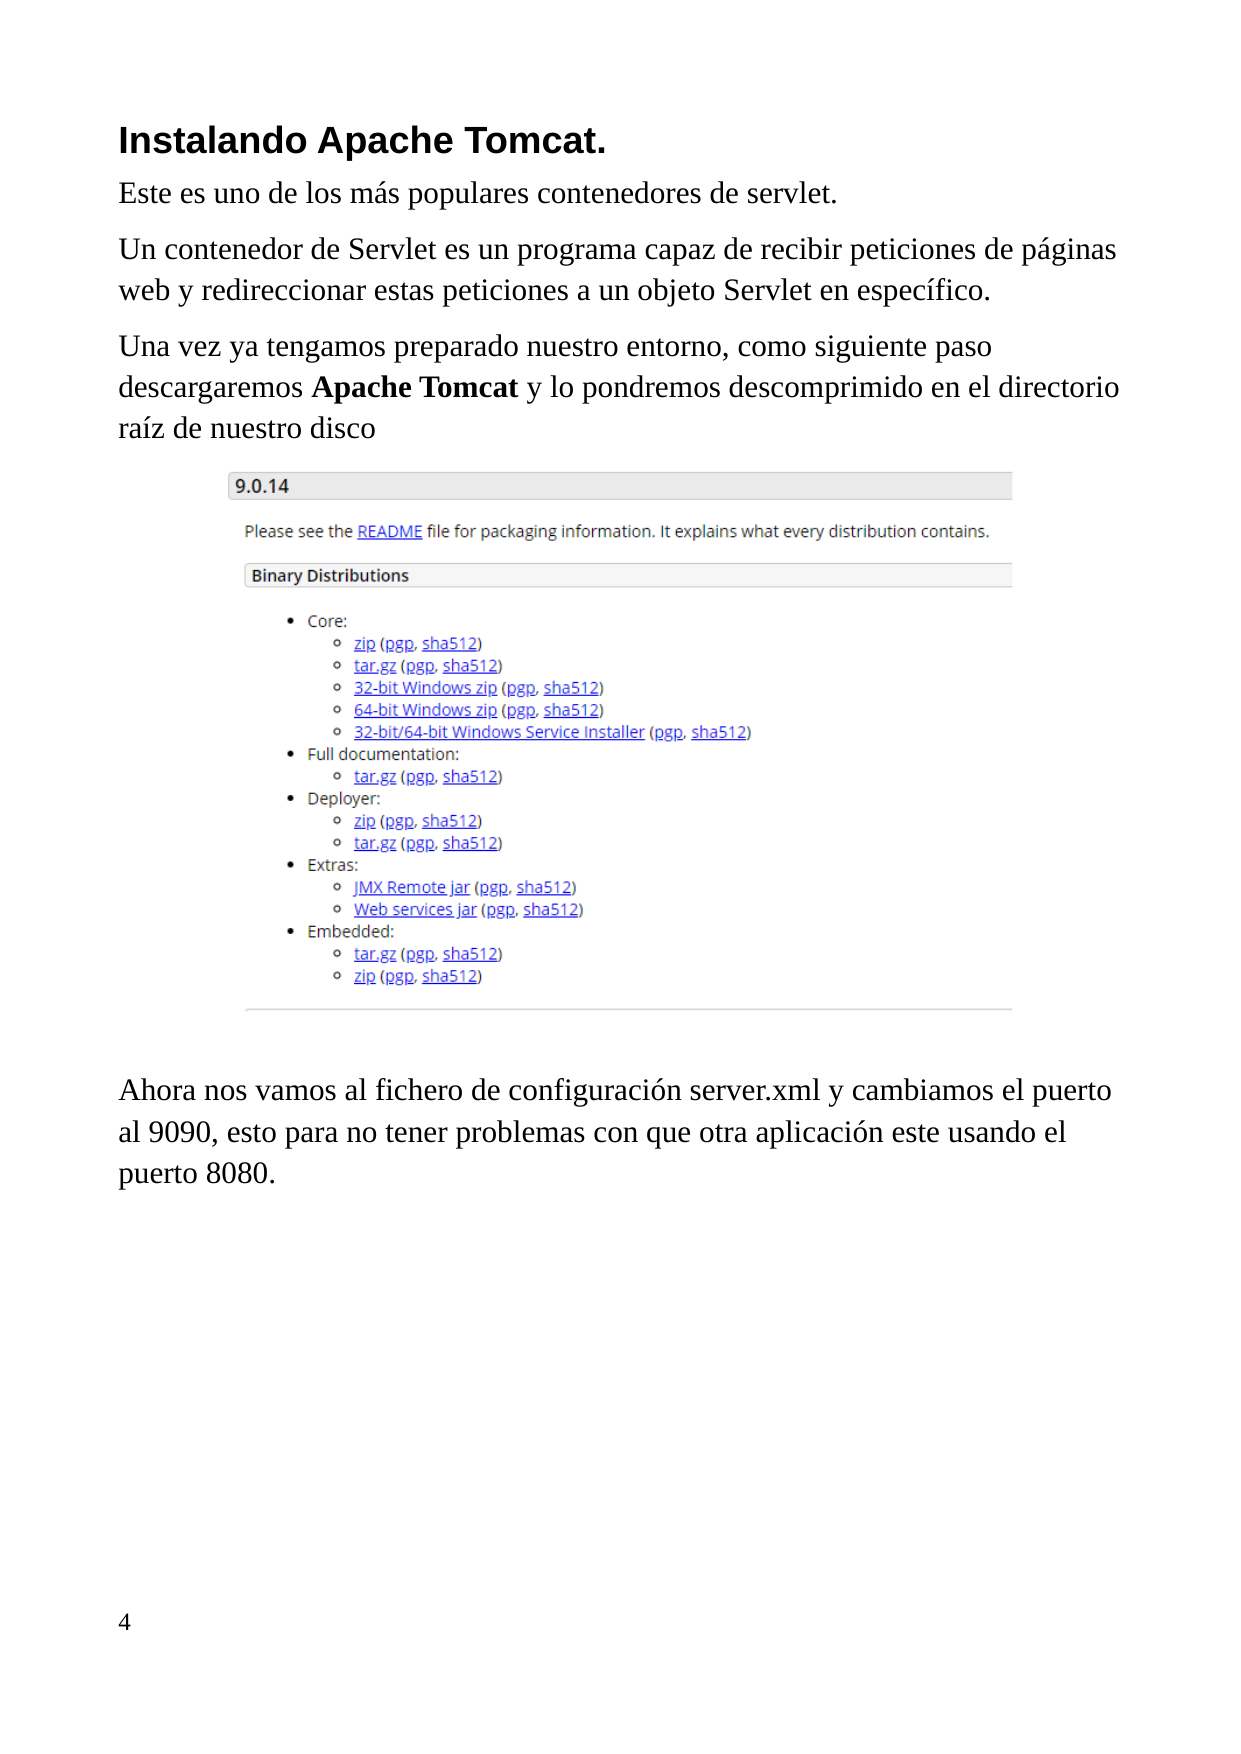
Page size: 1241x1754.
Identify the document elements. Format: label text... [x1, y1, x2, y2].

text Una vez ya tengamos preparado nuestro entorno, como siguiente paso descargaremos Apache Tomcat y lo pondremos descomprimido en el directorio raíz de nuestro disco [118, 327, 1122, 446]
text Este es uno de los más populares contenedores de servlet. [118, 174, 1122, 210]
text Ahora nos vamos al fichero de configuración server.xml y cambiamos el puerto al 9090, esto para no tener problemas con que otra aplicación este usando el puerto 8080. [118, 1072, 1122, 1190]
text Un contenedor de Servlet es un programa capaz de recibir peticiones de páginas web y redireccionar estas peticiones a un objeto Servlet en específico. [118, 230, 1122, 307]
picture [227, 465, 1013, 1011]
subtitle Instalando Apache Tomcat. [118, 118, 1122, 162]
